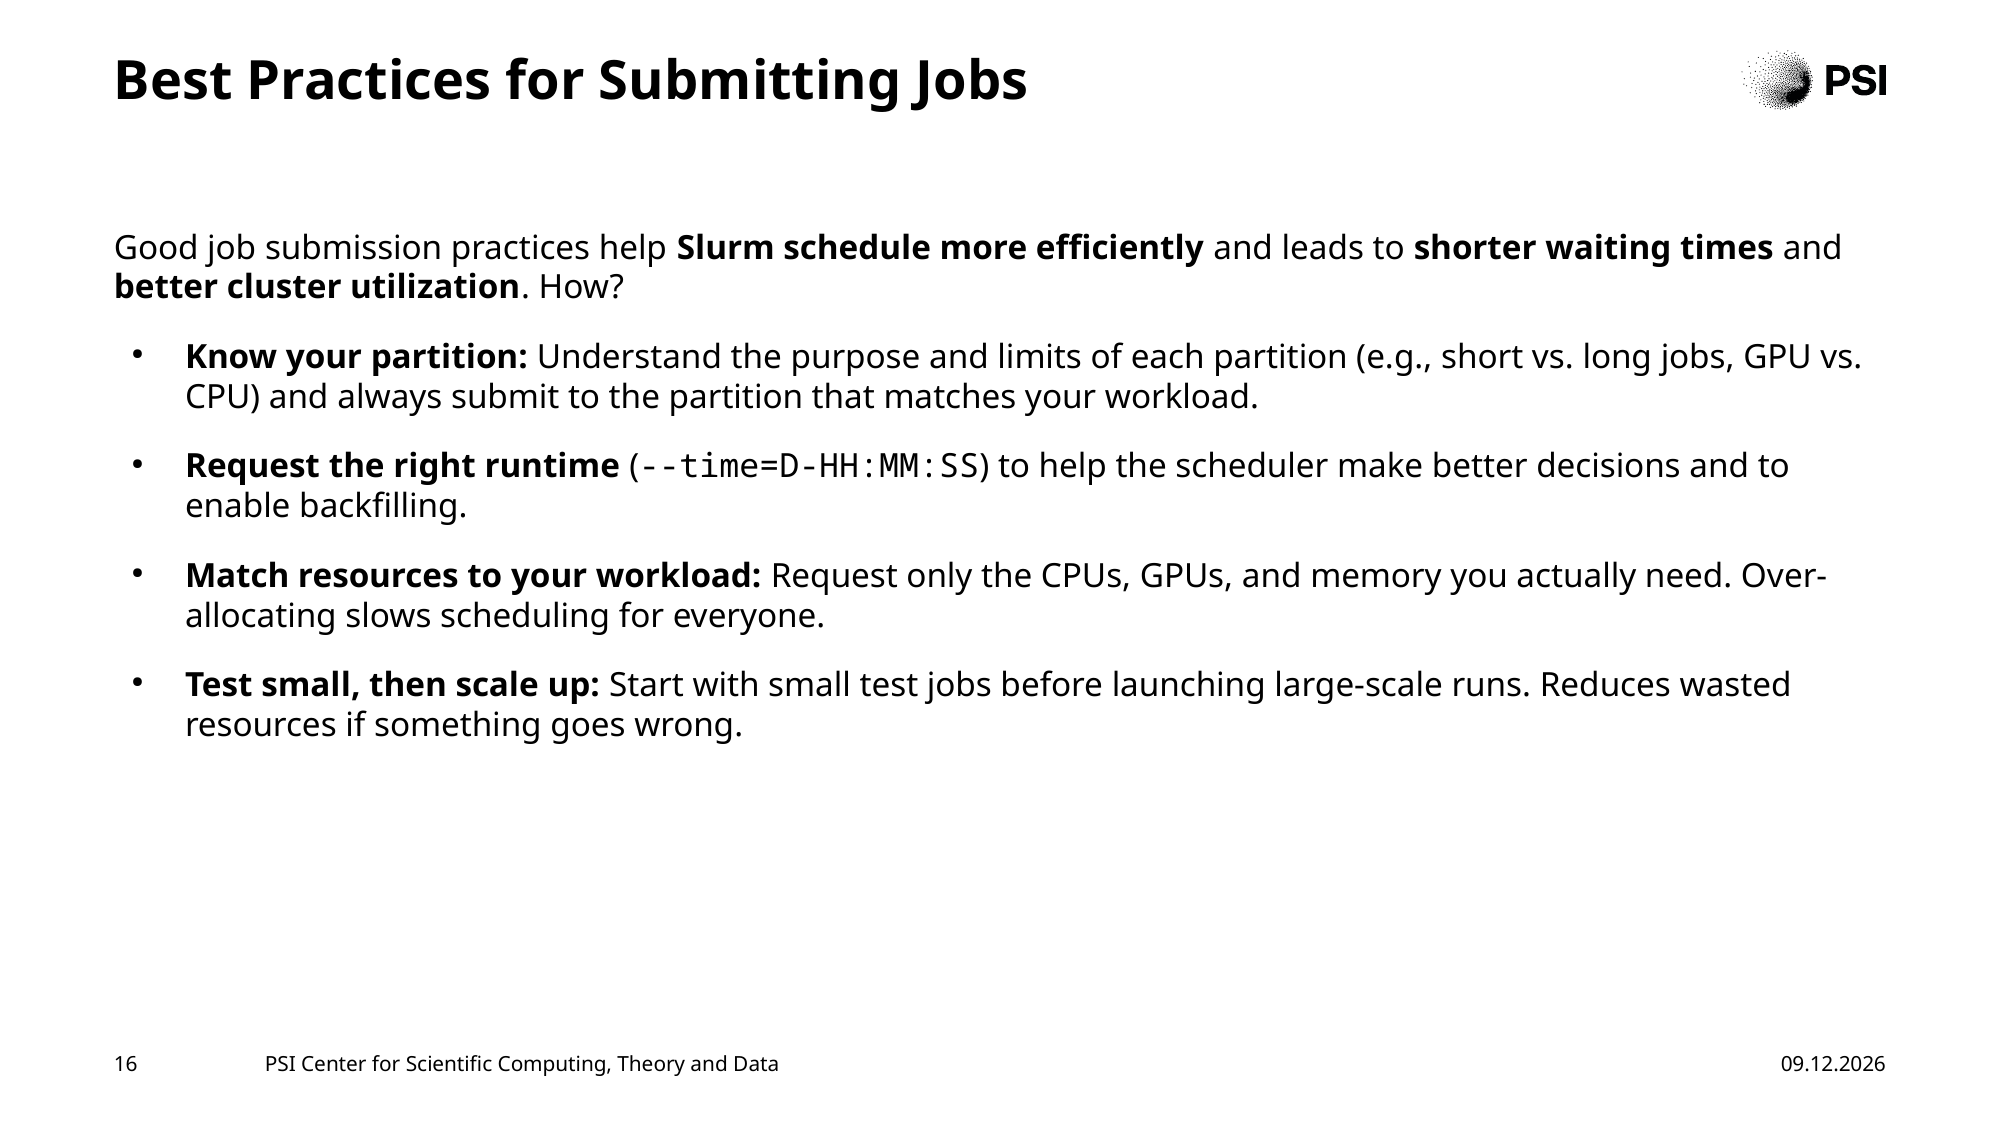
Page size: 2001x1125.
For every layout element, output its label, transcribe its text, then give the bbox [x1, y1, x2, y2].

title Best Practices for Submitting Jobs [114, 45, 1585, 179]
list Good job submission practices help Slurm schedule more efficiently and leads to shorter waiting times and better cluster utilization. How? Know your partition: Understand the purpose and limits of each partition (e.g., short vs. long jobs, GPU vs. CPU) and always submit to the partition that matches your workload. Request the right runtime (--time=D-HH:MM:SS) to help the scheduler make better decisions and to enable backfilling. Match resources to your workload: Request only the CPUs, GPUs, and memory you actually need. Over-allocating slows scheduling for everyone. Test small, then scale up: Start with small test jobs before launching large-scale runs. Reduces wasted resources if something goes wrong. [114, 225, 1876, 988]
